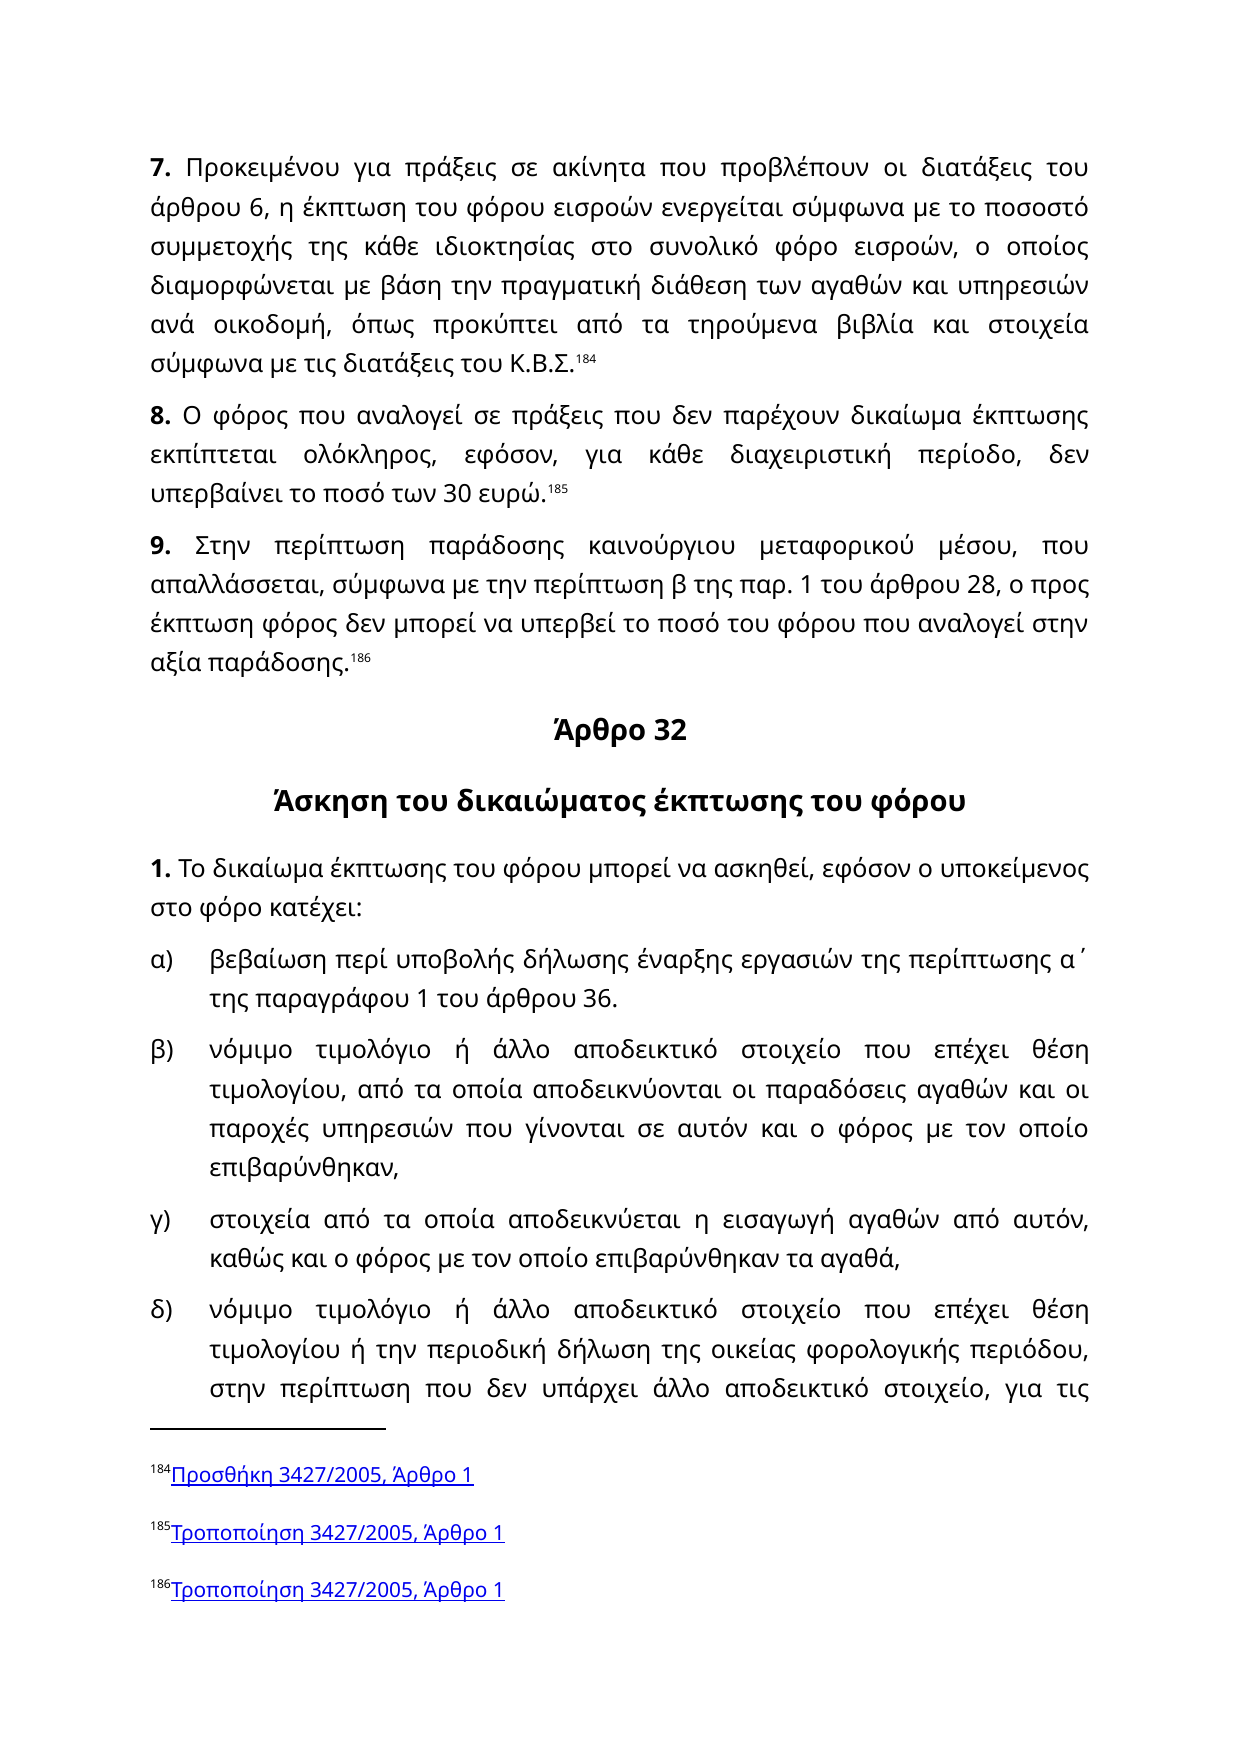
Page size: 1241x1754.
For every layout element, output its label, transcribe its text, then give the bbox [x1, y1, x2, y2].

text 8. Ο φόρος που αναλογεί σε πράξεις που δεν παρέχουν δικαίωμα έκπτωσης εκπίπτεται ολόκληρος, εφόσον, για κάθε διαχειριστική περίοδο, δεν υπερβαίνει το ποσό των 30 ευρώ. [150, 397, 1090, 510]
subtitle Άρθρο 32 [150, 709, 1090, 749]
text Τροποποίηση 3427/2005, Άρθρο 1 [150, 1576, 1090, 1604]
list β) νόμιμο τιμολόγιο ή άλλο αποδεικτικό στοιχείο που επέχει θέση τιμολογίου, από τα οποία αποδεικνύονται οι παραδόσεις αγαθών και οι παροχές υπηρεσιών που γίνονται σε αυτόν και ο φόρος με τον οποίο επιβαρύνθηκαν, [150, 1032, 1090, 1184]
text Προσθήκη 3427/2005, Άρθρο 1 [150, 1460, 1090, 1489]
list γ) στοιχεία από τα οποία αποδεικνύεται η εισαγωγή αγαθών από αυτόν, καθώς και ο φόρος με τον οποίο επιβαρύνθηκαν τα αγαθά, [150, 1201, 1090, 1274]
list α) βεβαίωση περί υποβολής δήλωσης έναρξης εργασιών της περίπτωσης α΄ της παραγράφου 1 του άρθρου 36. [150, 941, 1090, 1014]
subtitle Άσκηση του δικαιώματος έκπτωσης του φόρου [150, 780, 1090, 819]
text 7. Προκειμένου για πράξεις σε ακίνητα που προβλέπουν οι διατάξεις του άρθρου 6, η έκπτωση του φόρου εισροών ενεργείται σύμφωνα με το ποσοστό συμμετοχής της κάθε ιδιοκτησίας στο συνολικό φόρο εισροών, ο οποίος διαμορφώνεται με βάση την πραγματική διάθεση των αγαθών και υπηρεσιών ανά οικοδομή, όπως προκύπτει από τα τηρούμενα βιβλία και στοιχεία σύμφωνα με τις διατάξεις του Κ.Β.Σ. [150, 150, 1090, 380]
text 9. Στην περίπτωση παράδοσης καινούργιου μεταφορικού μέσου, που απαλλάσσεται, σύμφωνα με την περίπτωση β της παρ. 1 του άρθρου 28, ο προς έκπτωση φόρος δεν μπορεί να υπερβεί το ποσό του φόρου που αναλογεί στην αξία παράδοσης. [150, 527, 1090, 679]
text 1. Το δικαίωμα έκπτωσης του φόρου μπορεί να ασκηθεί, εφόσον ο υποκείμενος στο φόρο κατέχει: [150, 850, 1090, 924]
list δ) νόμιμο τιμολόγιο ή άλλο αποδεικτικό στοιχείο που επέχει θέση τιμολογίου ή την περιοδική δήλωση της οικείας φορολογικής περιόδου, στην περίπτωση που δεν υπάρχει άλλο αποδεικτικό στοιχείο, για τις [150, 1292, 1090, 1404]
text Τροποποίηση 3427/2005, Άρθρο 1 [150, 1518, 1090, 1546]
